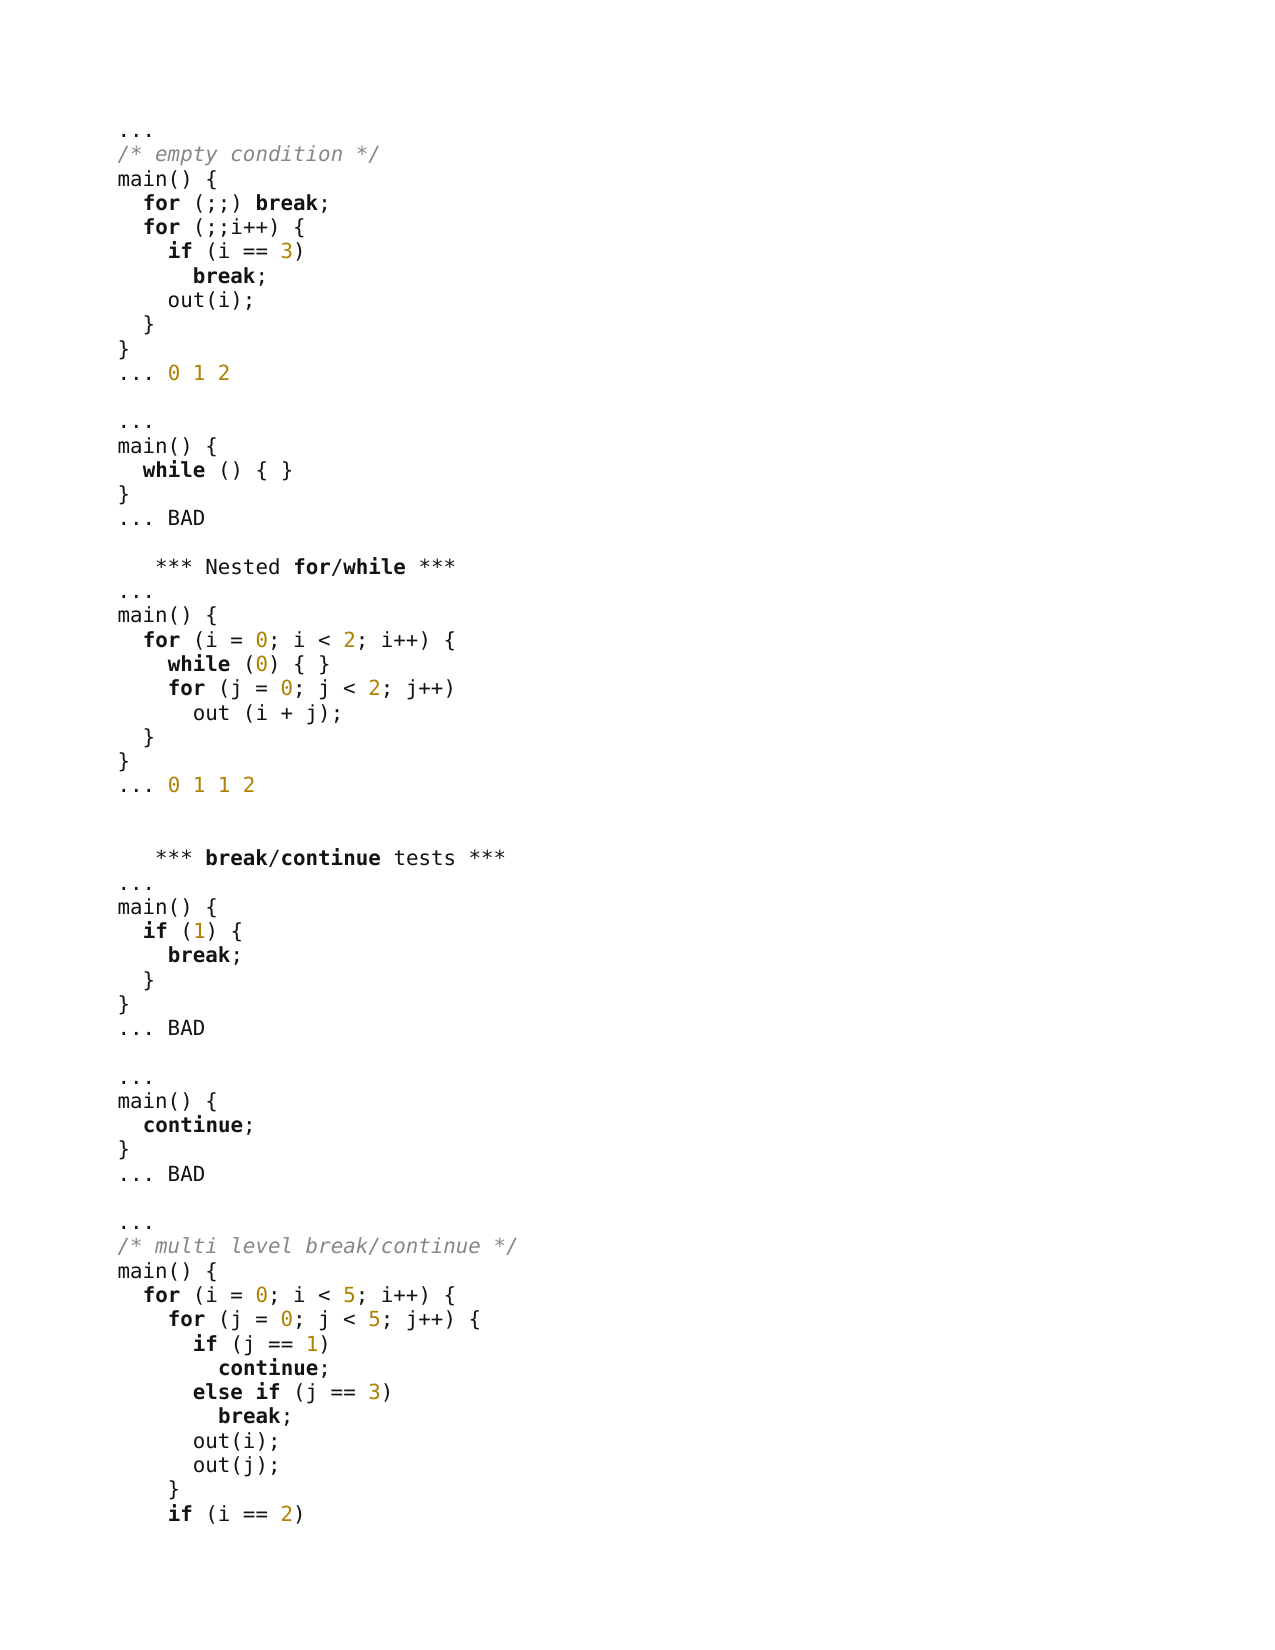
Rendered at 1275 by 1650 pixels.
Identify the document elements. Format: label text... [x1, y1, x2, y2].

text for (i = 0; i < 2; i++) { [117, 628, 1157, 652]
text ... [117, 579, 1157, 603]
text ... BAD [117, 1162, 1157, 1186]
text } [117, 337, 1157, 361]
text main() { [117, 167, 1157, 191]
text } [117, 992, 1157, 1016]
text ... 0 1 1 2 [117, 773, 1157, 798]
text main() { [117, 434, 1157, 458]
text for (j = 0; j < 5; j++) { [117, 1307, 1157, 1332]
text else if (j == 3) [117, 1380, 1157, 1404]
text } [117, 1137, 1157, 1162]
text continue; [117, 1356, 1157, 1380]
text ... [117, 871, 1157, 895]
text out(i); [117, 1429, 1157, 1453]
text while (0) { } [117, 652, 1157, 676]
text } [117, 1477, 1157, 1502]
text ... [117, 409, 1157, 434]
text if (i == 3) [117, 239, 1157, 264]
text out(i); [117, 288, 1157, 312]
text out(j); [117, 1453, 1157, 1477]
text out (i + j); [117, 701, 1157, 725]
text ... [117, 1065, 1157, 1089]
text main() { [117, 603, 1157, 628]
text ... 0 1 2 [117, 361, 1157, 385]
text *** Nested for/while *** [117, 555, 1157, 579]
text while () { } [117, 458, 1157, 482]
text *** break/continue tests *** [117, 846, 1157, 871]
text main() { [117, 895, 1157, 919]
text } [117, 968, 1157, 992]
text break; [117, 264, 1157, 288]
text if (i == 2) [117, 1502, 1157, 1526]
text ... BAD [117, 506, 1157, 531]
text } [117, 725, 1157, 749]
text if (1) { [117, 919, 1157, 943]
text break; [117, 1404, 1157, 1429]
text main() { [117, 1089, 1157, 1113]
text continue; [117, 1113, 1157, 1137]
text } [117, 482, 1157, 506]
text main() { [117, 1259, 1157, 1283]
text ... [117, 1210, 1157, 1234]
text if (j == 1) [117, 1332, 1157, 1356]
text /* multi level break/continue */ [117, 1234, 1157, 1259]
text for (;;i++) { [117, 215, 1157, 239]
text } [117, 312, 1157, 337]
text for (;;) break; [117, 191, 1157, 215]
text } [117, 749, 1157, 773]
text for (j = 0; j < 2; j++) [117, 676, 1157, 701]
text ... [117, 118, 1157, 142]
text ... BAD [117, 1016, 1157, 1040]
text for (i = 0; i < 5; i++) { [117, 1283, 1157, 1307]
text break; [117, 943, 1157, 968]
text /* empty condition */ [117, 142, 1157, 167]
